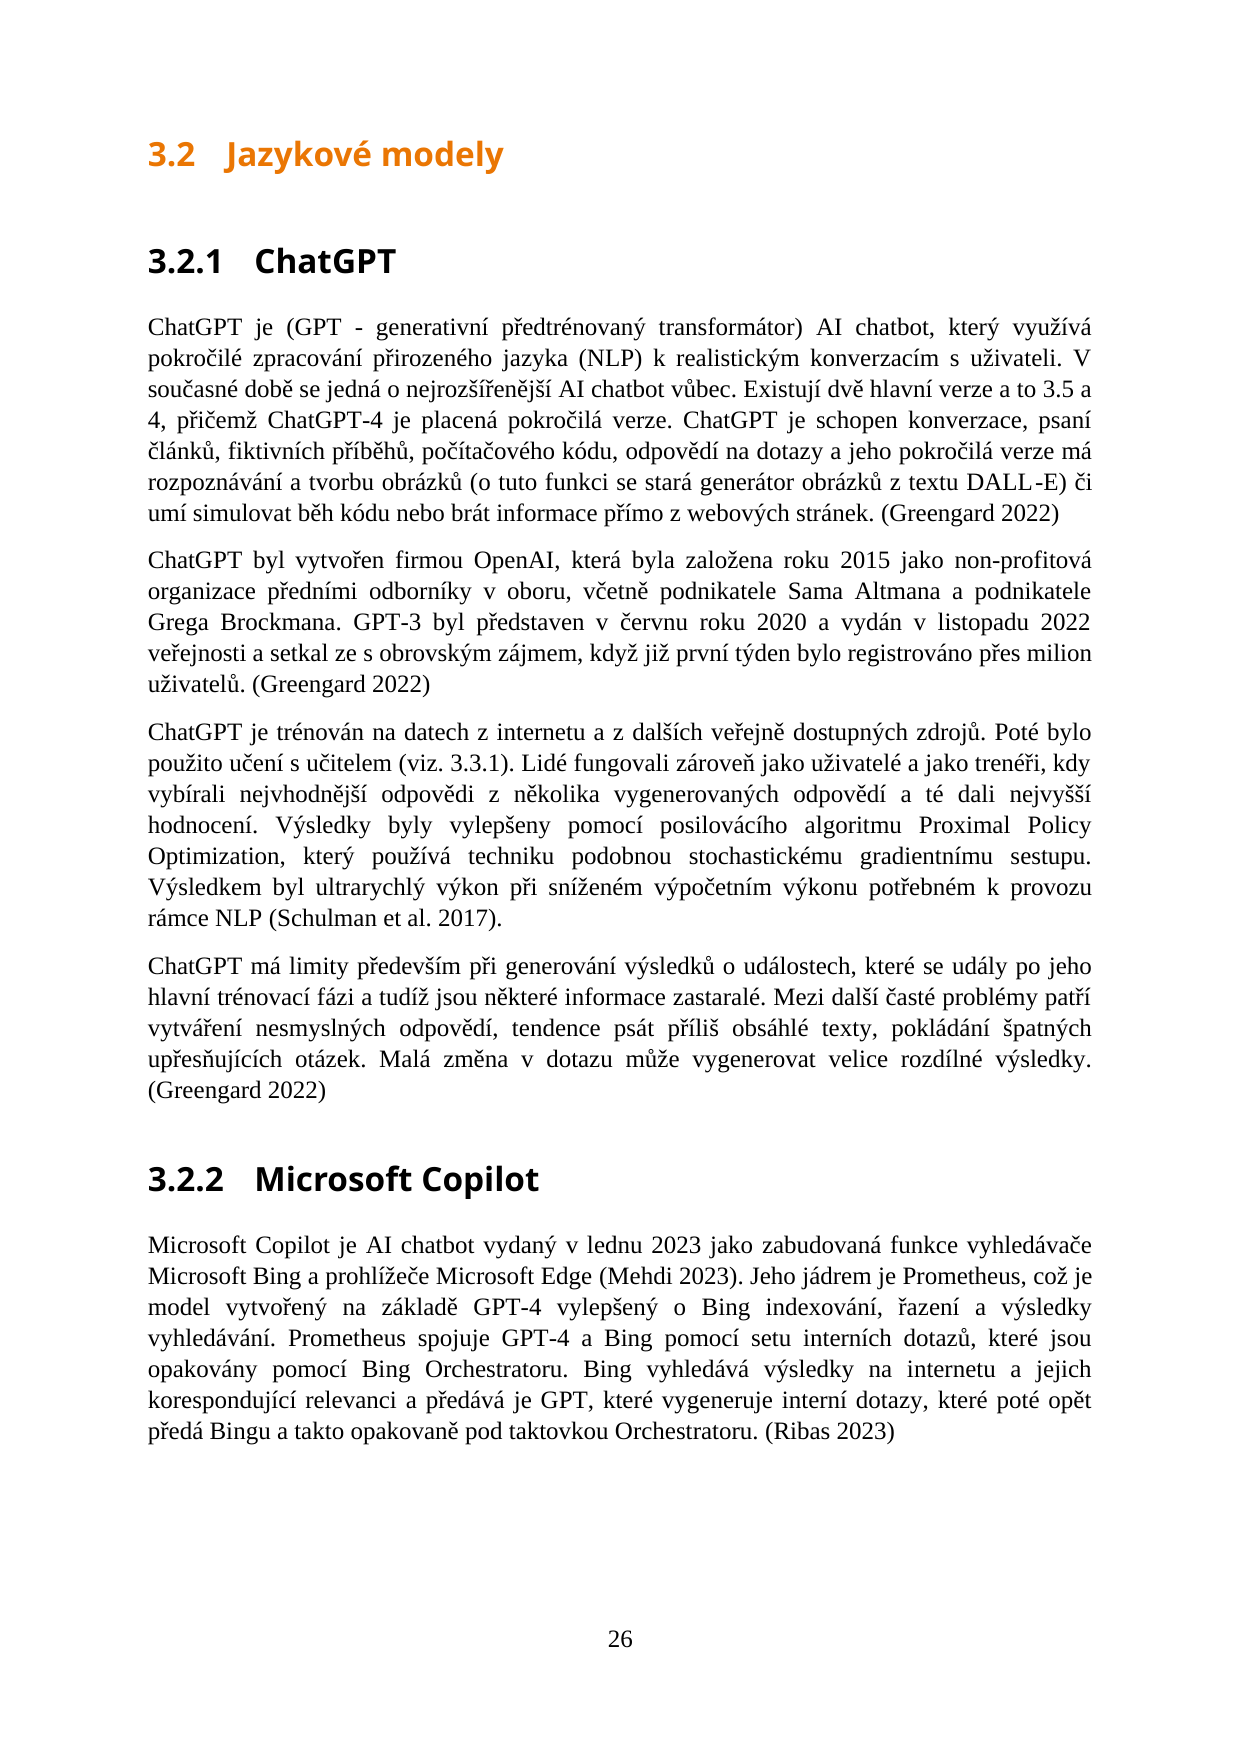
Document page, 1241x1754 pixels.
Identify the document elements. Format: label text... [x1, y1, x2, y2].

subtitle Jazykové modely [148, 130, 1092, 176]
subtitle Microsoft Copilot [148, 1156, 1092, 1202]
text ChatGPT je (GPT - generativní předtrénovaný transformátor) AI chatbot, který využívá pokročilé zpracování přirozeného jazyka (NLP) k realistickým konverzacím s uživateli. V současné době se jedná o nejrozšířenější AI chatbot vůbec. Existují dvě hlavní verze a to 3.5 a 4, přičemž ChatGPT-4 je placená pokročilá verze. ChatGPT je schopen konverzace, psaní článků, fiktivních příběhů, počítačového kódu, odpovědí na dotazy a jeho pokročilá verze má rozpoznávání a tvorbu obrázků (o tuto funkci se stará generátor obrázků z textu DALL-E) či umí simulovat běh kódu nebo brát informace přímo z webových stránek. (Greengard 2022) [148, 312, 1092, 527]
text ChatGPT je trénován na datech z internetu a z dalších veřejně dostupných zdrojů. Poté bylo použito učení s učitelem (viz. 3.3.1). Lidé fungovali zároveň jako uživatelé a jako trenéři, kdy vybírali nejvhodnější odpovědi z několika vygenerovaných odpovědí a té dali nejvyšší hodnocení. Výsledky byly vylepšeny pomocí posilovácího algoritmu Proximal Policy Optimization, který používá techniku podobnou stochastickému gradientnímu sestupu. Výsledkem byl ultrarychlý výkon při sníženém výpočetním výkonu potřebném k provozu rámce NLP (Schulman et al. 2017). [148, 717, 1092, 932]
subtitle ChatGPT [148, 238, 1092, 283]
text Microsoft Copilot je AI chatbot vydaný v lednu 2023 jako zabudovaná funkce vyhledávače Microsoft Bing a prohlížeče Microsoft Edge (Mehdi 2023). Jeho jádrem je Prometheus, což je model vytvořený na základě GPT-4 vylepšený o Bing indexování, řazení a výsledky vyhledávání. Prometheus spojuje GPT-4 a Bing pomocí setu interních dotazů, které jsou opakovány pomocí Bing Orchestratoru. Bing vyhledává výsledky na internetu a jejich korespondující relevanci a předává je GPT, které vygeneruje interní dotazy, které poté opět předá Bingu a takto opakovaně pod taktovkou Orchestratoru. (Ribas 2023) [148, 1230, 1092, 1445]
text ChatGPT má limity především při generování výsledků o událostech, které se udály po jeho hlavní trénovací fázi a tudíž jsou některé informace zastaralé. Mezi další časté problémy patří vytváření nesmyslných odpovědí, tendence psát příliš obsáhlé texty, pokládání špatných upřesňujících otázek. Malá změna v dotazu může vygenerovat velice rozdílné výsledky. (Greengard 2022) [148, 951, 1092, 1104]
text ChatGPT byl vytvořen firmou OpenAI, která byla založena roku 2015 jako non-profitová organizace předními odborníky v oboru, včetně podnikatele Sama Altmana a podnikatele Grega Brockmana. GPT-3 byl představen v červnu roku 2020 a vydán v listopadu 2022 veřejnosti a setkal ze s obrovským zájmem, když již první týden bylo registrováno přes milion uživatelů. (Greengard 2022) [148, 545, 1092, 698]
